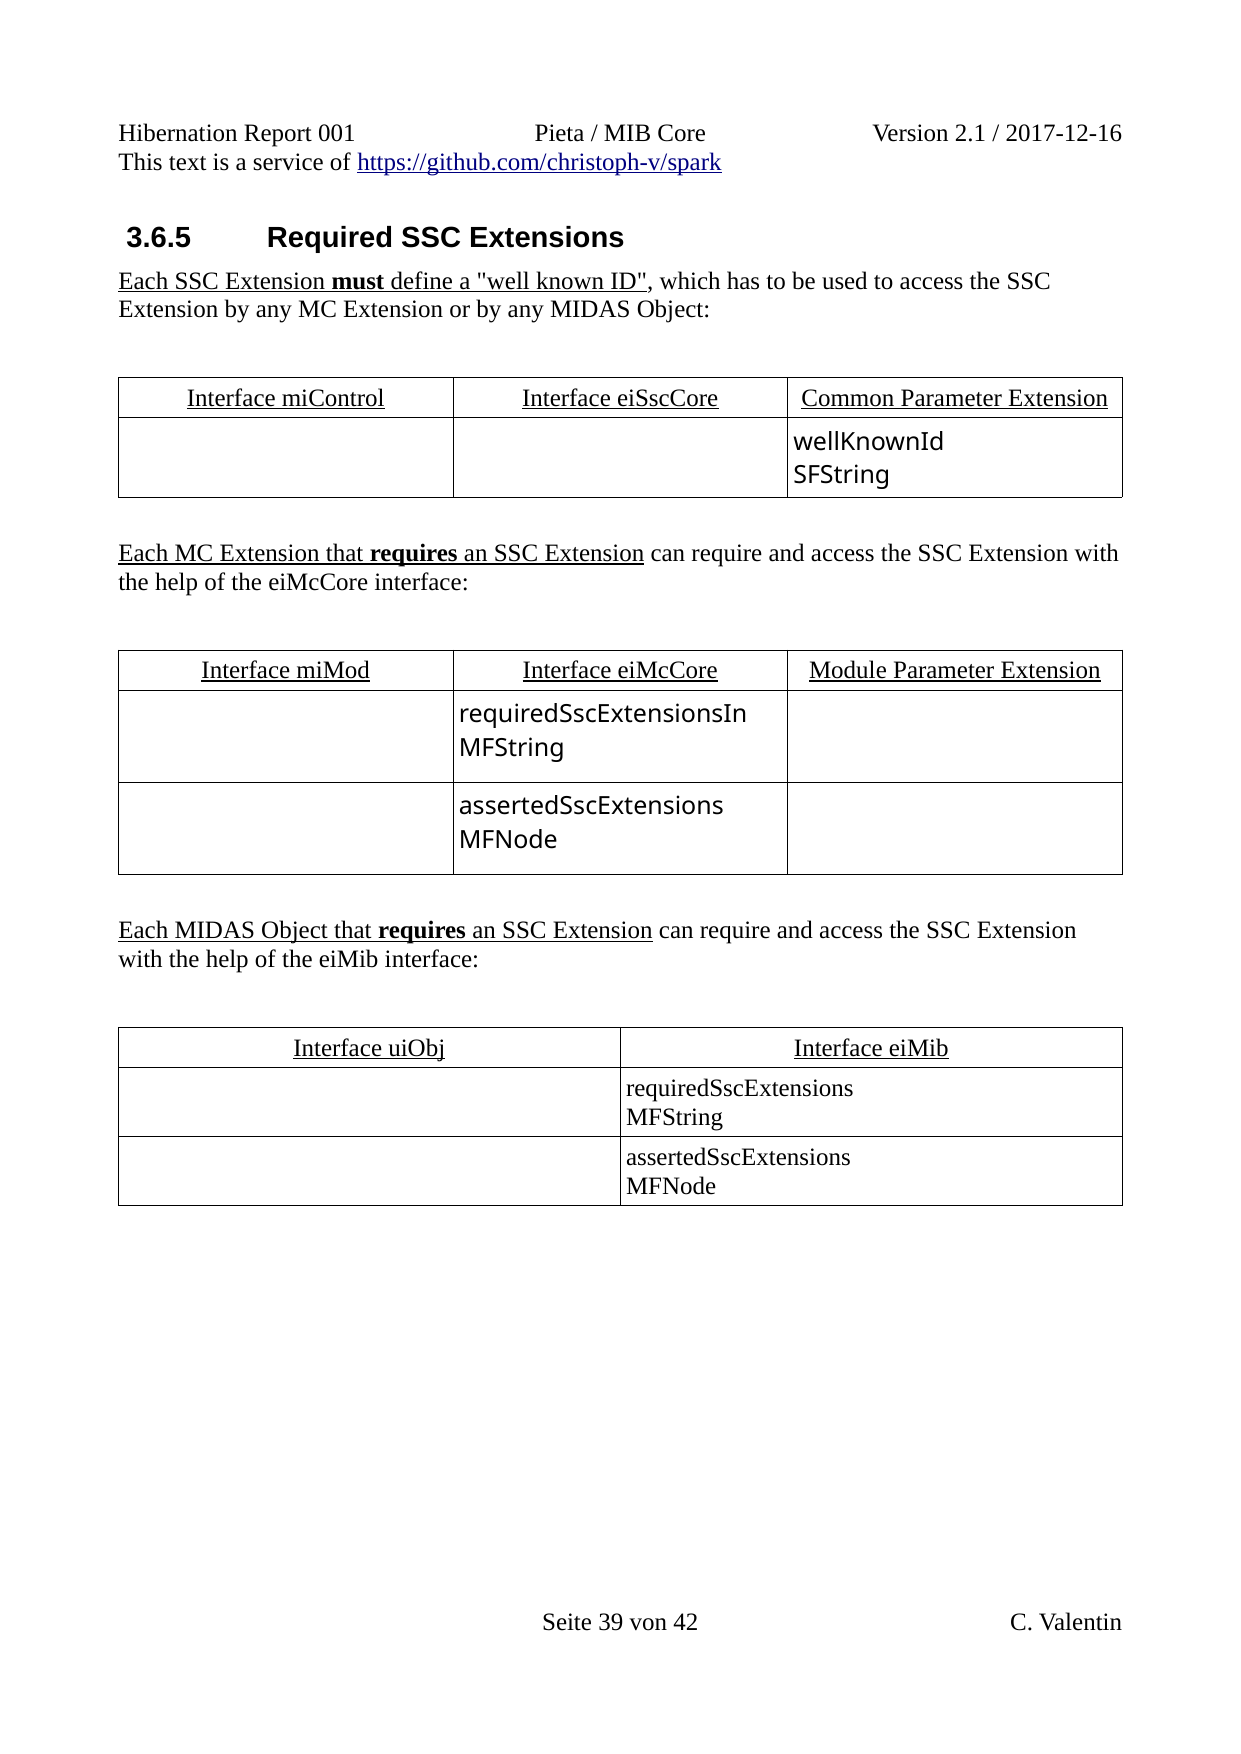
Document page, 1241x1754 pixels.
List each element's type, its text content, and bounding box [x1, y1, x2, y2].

table_header Interface miControl [119, 378, 453, 417]
table_cell [119, 691, 453, 782]
table_cell [788, 783, 1122, 874]
table_cell assertedSscExtensions MFNode [454, 783, 787, 874]
text Each MC Extension that requires an SSC Extension can require and access the SSC Extension with the help of the eiMcCore interface: [118, 538, 1122, 596]
table_header Interface uiObj [119, 1028, 620, 1067]
table_cell [119, 1137, 620, 1205]
table_cell [119, 783, 453, 874]
table_cell wellKnownId SFString [788, 418, 1122, 497]
table_cell [119, 418, 453, 497]
table_cell [454, 418, 787, 497]
table_header Interface eiMcCore [454, 651, 787, 690]
table_header Module Parameter Extension [788, 651, 1122, 690]
subtitle Required SSC Extensions [118, 220, 1122, 253]
table_cell assertedSscExtensions MFNode [621, 1137, 1122, 1205]
text Each SSC Extension must define a "well known ID", which has to be used to access the SSC Extension by any MC Extension or by any MIDAS Object: [118, 266, 1122, 323]
table_cell [788, 691, 1122, 782]
table_cell requiredSscExtensions MFString [621, 1068, 1122, 1136]
table_header Common Parameter Extension [788, 378, 1122, 417]
table_header Interface eiSscCore [454, 378, 787, 417]
text Each MIDAS Object that requires an SSC Extension can require and access the SSC Extension with the help of the eiMib interface: [118, 916, 1122, 973]
table_cell [119, 1068, 620, 1136]
table_header Interface miMod [119, 651, 453, 690]
table_header Interface eiMib [621, 1028, 1122, 1067]
table_cell requiredSscExtensionsIn MFString [454, 691, 787, 782]
